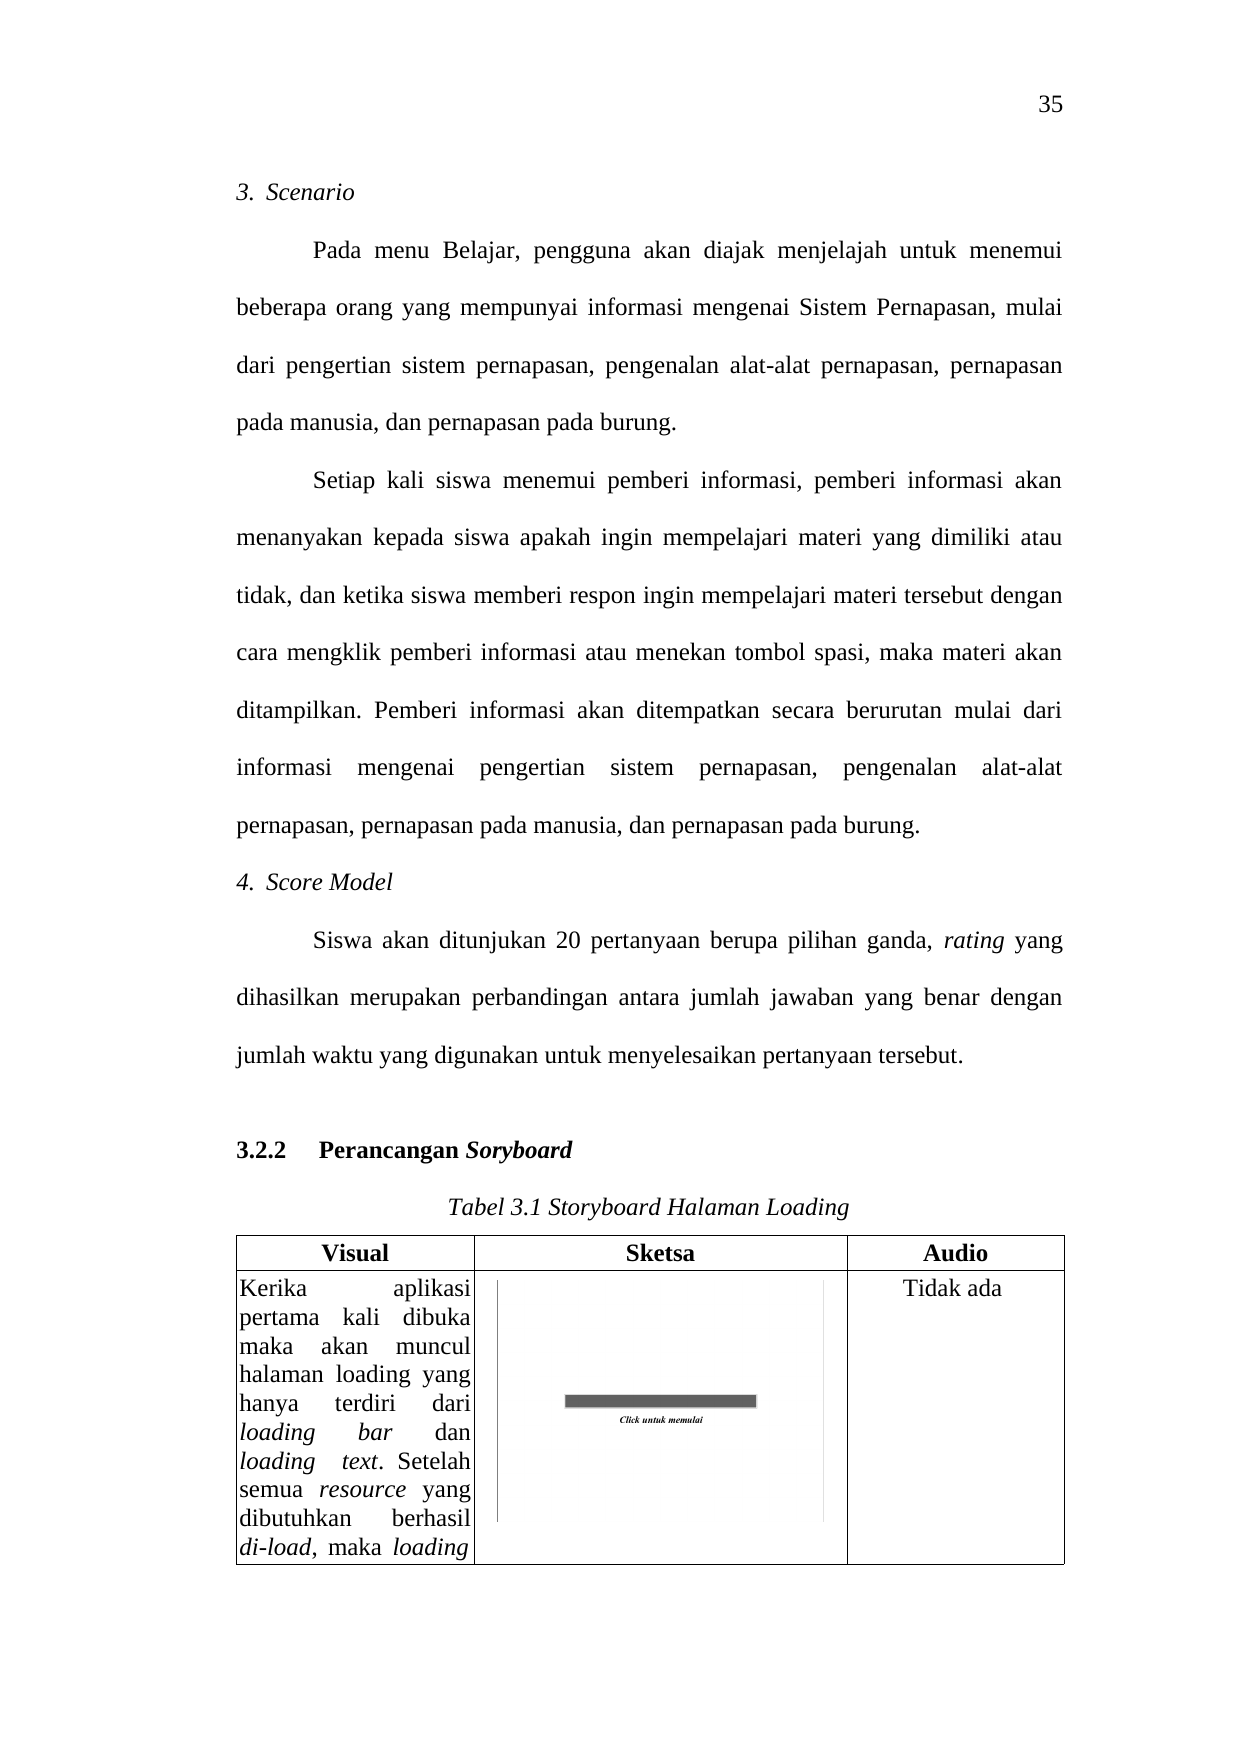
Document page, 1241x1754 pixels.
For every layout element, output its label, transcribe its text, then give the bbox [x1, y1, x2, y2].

table_cell Tidak ada [848, 1271, 1064, 1564]
table_header Audio [848, 1236, 1064, 1270]
text Tabel 3.1 Storyboard Halaman Loading [236, 1192, 1063, 1221]
table_header Visual [237, 1236, 474, 1270]
text Siswa akan ditunjukan 20 pertanyaan berupa pilihan ganda, rating yang dihasilkan merupakan perbandingan antara jumlah jawaban yang benar dengan jumlah waktu yang digunakan untuk menyelesaikan pertanyaan tersebut. [236, 925, 1063, 1068]
text Pada menu Belajar, pengguna akan diajak menjelajah untuk menemui beberapa orang yang mempunyai informasi mengenai Sistem Pernapasan, mulai dari pengertian sistem pernapasan, pengenalan alat-alat pernapasan, pernapasan pada manusia, dan pernapasan pada burung. [236, 235, 1063, 436]
table_header Sketsa [475, 1236, 847, 1270]
list Score Model [236, 867, 1063, 896]
text Setiap kali siswa menemui pemberi informasi, pemberi informasi akan menanyakan kepada siswa apakah ingin mempelajari materi yang dimiliki atau tidak, dan ketika siswa memberi respon ingin mempelajari materi tersebut dengan cara mengklik pemberi informasi atau menekan tombol spasi, maka materi akan ditampilkan. Pemberi informasi akan ditempatkan secara berurutan mulai dari informasi mengenai pengertian sistem pernapasan, pengenalan alat-alat pernapasan, pernapasan pada manusia, dan pernapasan pada burung. [236, 465, 1063, 838]
table_cell Kerika aplikasi pertama kali dibuka maka akan muncul halaman loading yang hanya terdiri dari loading bar dan loading text. Setelah semua resource yang dibutuhkan berhasil di-load, maka loading [237, 1271, 474, 1564]
list Scenario [236, 177, 1063, 206]
table_cell [475, 1271, 847, 1564]
subtitle Perancangan Soryboard [236, 1135, 1063, 1163]
picture [497, 1280, 824, 1522]
